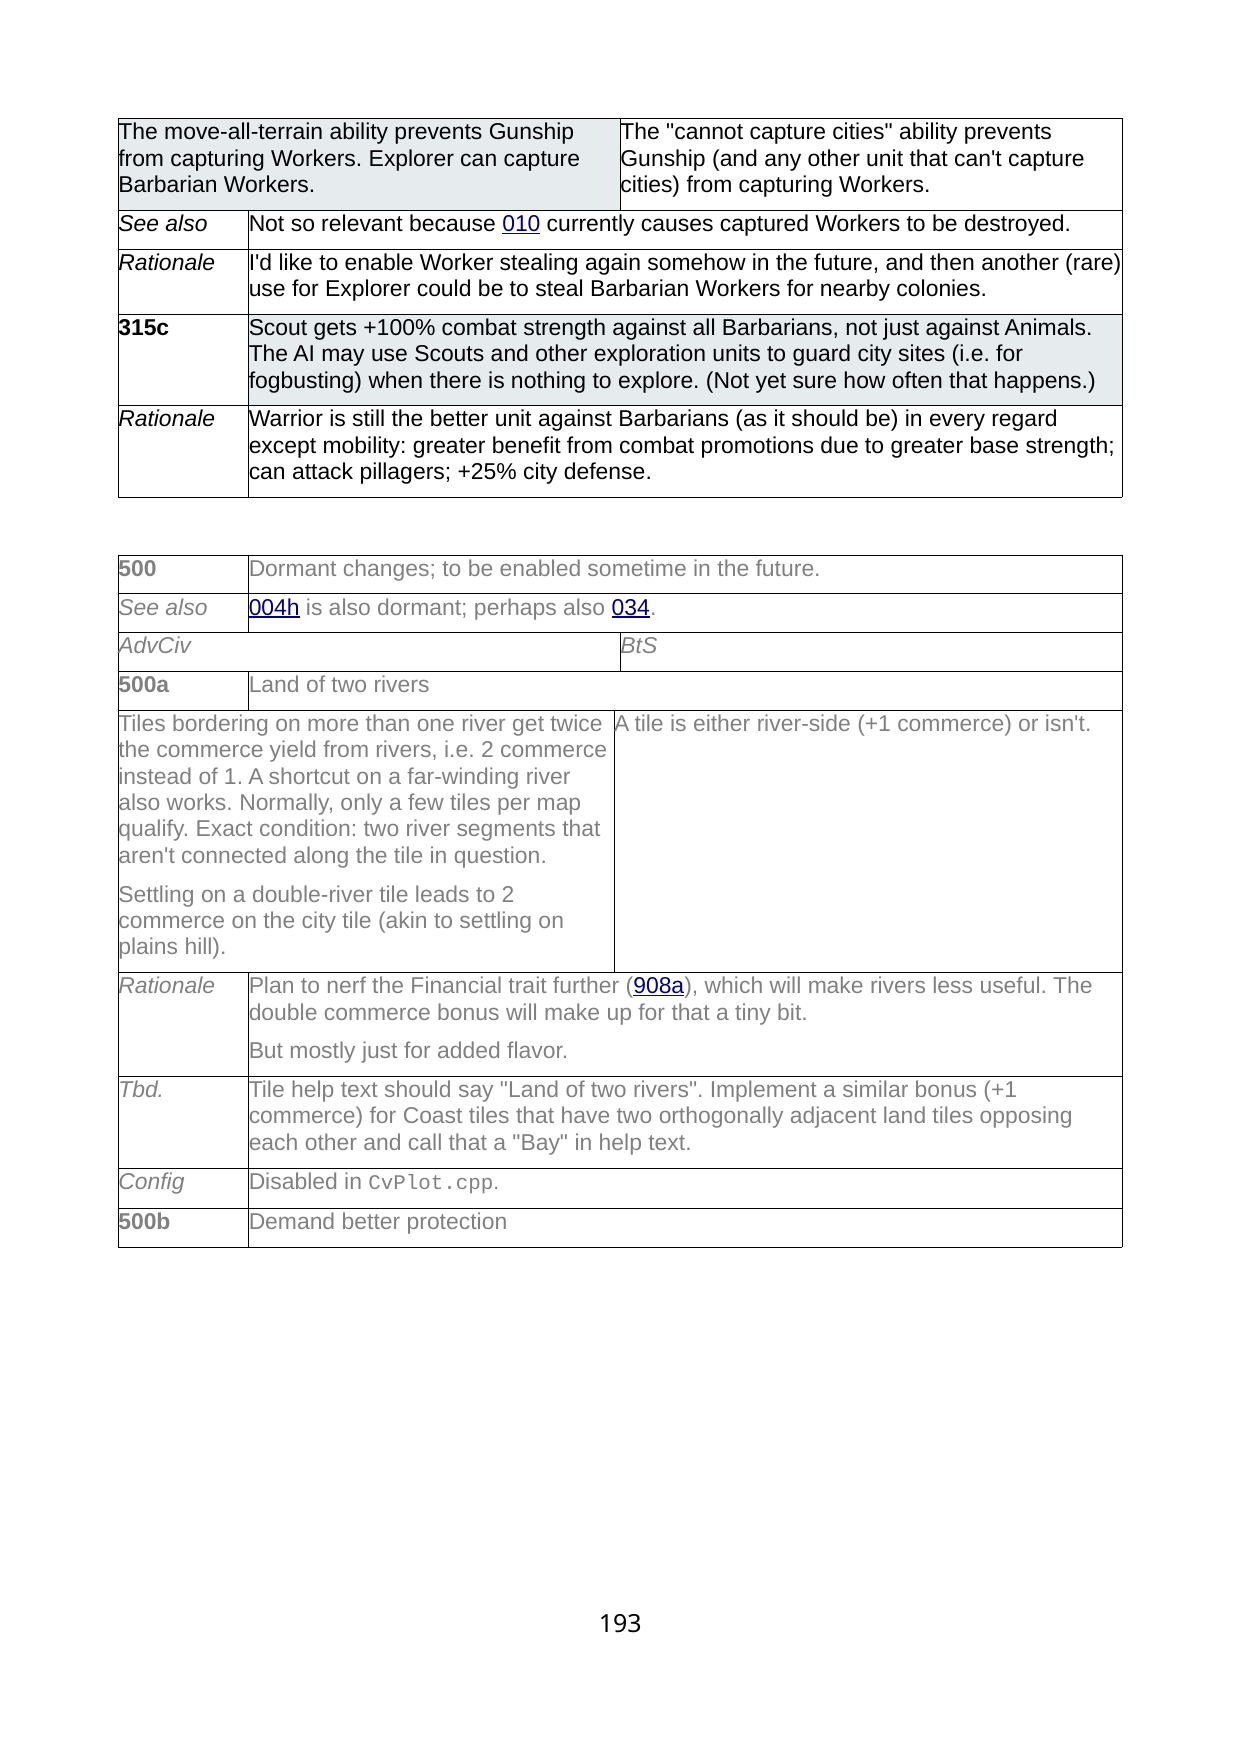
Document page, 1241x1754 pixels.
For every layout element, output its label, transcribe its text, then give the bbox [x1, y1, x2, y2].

table_cell Warrior is still the better unit against Barbarians (as it should be) in every regard except mobility: greater benefit from combat promotions due to greater base strength; can attack pillagers; +25% city defense. [249, 406, 1122, 497]
table_cell Disabled in CvPlot.cpp. [249, 1169, 1122, 1208]
table_cell Land of two rivers [249, 672, 1122, 710]
table_cell Demand better protection [249, 1209, 1122, 1247]
table_cell The move-all-terrain ability prevents Gunship from capturing Workers. Explorer can capture Barbarian Workers. [119, 119, 620, 210]
table_cell Plan to nerf the Financial trait further (908a), which will make rivers less useful. The double commerce bonus will make up for that a tiny bit. But mostly just for added flavor. [249, 973, 1122, 1076]
table_header Dormant changes; to be enabled sometime in the future. [249, 556, 1122, 593]
table_cell Rationale [119, 406, 248, 497]
table_cell 500b [119, 1209, 248, 1247]
table_cell BtS [621, 633, 1122, 671]
table_cell See also [119, 594, 248, 632]
table_cell Tile help text should say "Land of two rivers". Implement a similar bonus (+1 commerce) for Coast tiles that have two orthogonally adjacent land tiles opposing each other and call that a "Bay" in help text. [249, 1077, 1122, 1167]
table_cell A tile is either river-side (+1 commerce) or isn't. [615, 711, 1122, 972]
table_cell I'd like to enable Worker stealing again somehow in the future, and then another (rare) use for Explorer could be to steal Barbarian Workers for nearby colonies. [249, 250, 1122, 314]
table_cell Scout gets +100% combat strength against all Barbarians, not just against Animals. The AI may use Scouts and other exploration units to guard city sites (i.e. for fogbusting) when there is nothing to explore. (Not yet sure how often that happens.) [249, 315, 1122, 405]
table_header 500 [119, 556, 248, 593]
table_cell Tbd. [119, 1077, 248, 1167]
table_cell 004h is also dormant; perhaps also 034. [249, 594, 1122, 632]
table_cell AdvCiv [119, 633, 620, 671]
table_cell Rationale [119, 973, 248, 1076]
table_cell Not so relevant because 010 currently causes captured Workers to be destroyed. [249, 211, 1122, 248]
table_cell See also [119, 211, 248, 248]
table_cell Config [119, 1169, 248, 1208]
table_cell The "cannot capture cities" ability prevents Gunship (and any other unit that can't capture cities) from capturing Workers. [621, 119, 1122, 210]
table_cell 500a [119, 672, 248, 710]
table_cell Rationale [119, 250, 248, 314]
table_cell Tiles bordering on more than one river get twice the commerce yield from rivers, i.e. 2 commerce instead of 1. A shortcut on a far-winding river also works. Normally, only a few tiles per map qualify. Exact condition: two river segments that aren't connected along the tile in question. Settling on a double-river tile leads to 2 commerce on the city tile (akin to settling on plains hill). [119, 711, 614, 972]
table_cell 315c [119, 315, 248, 405]
